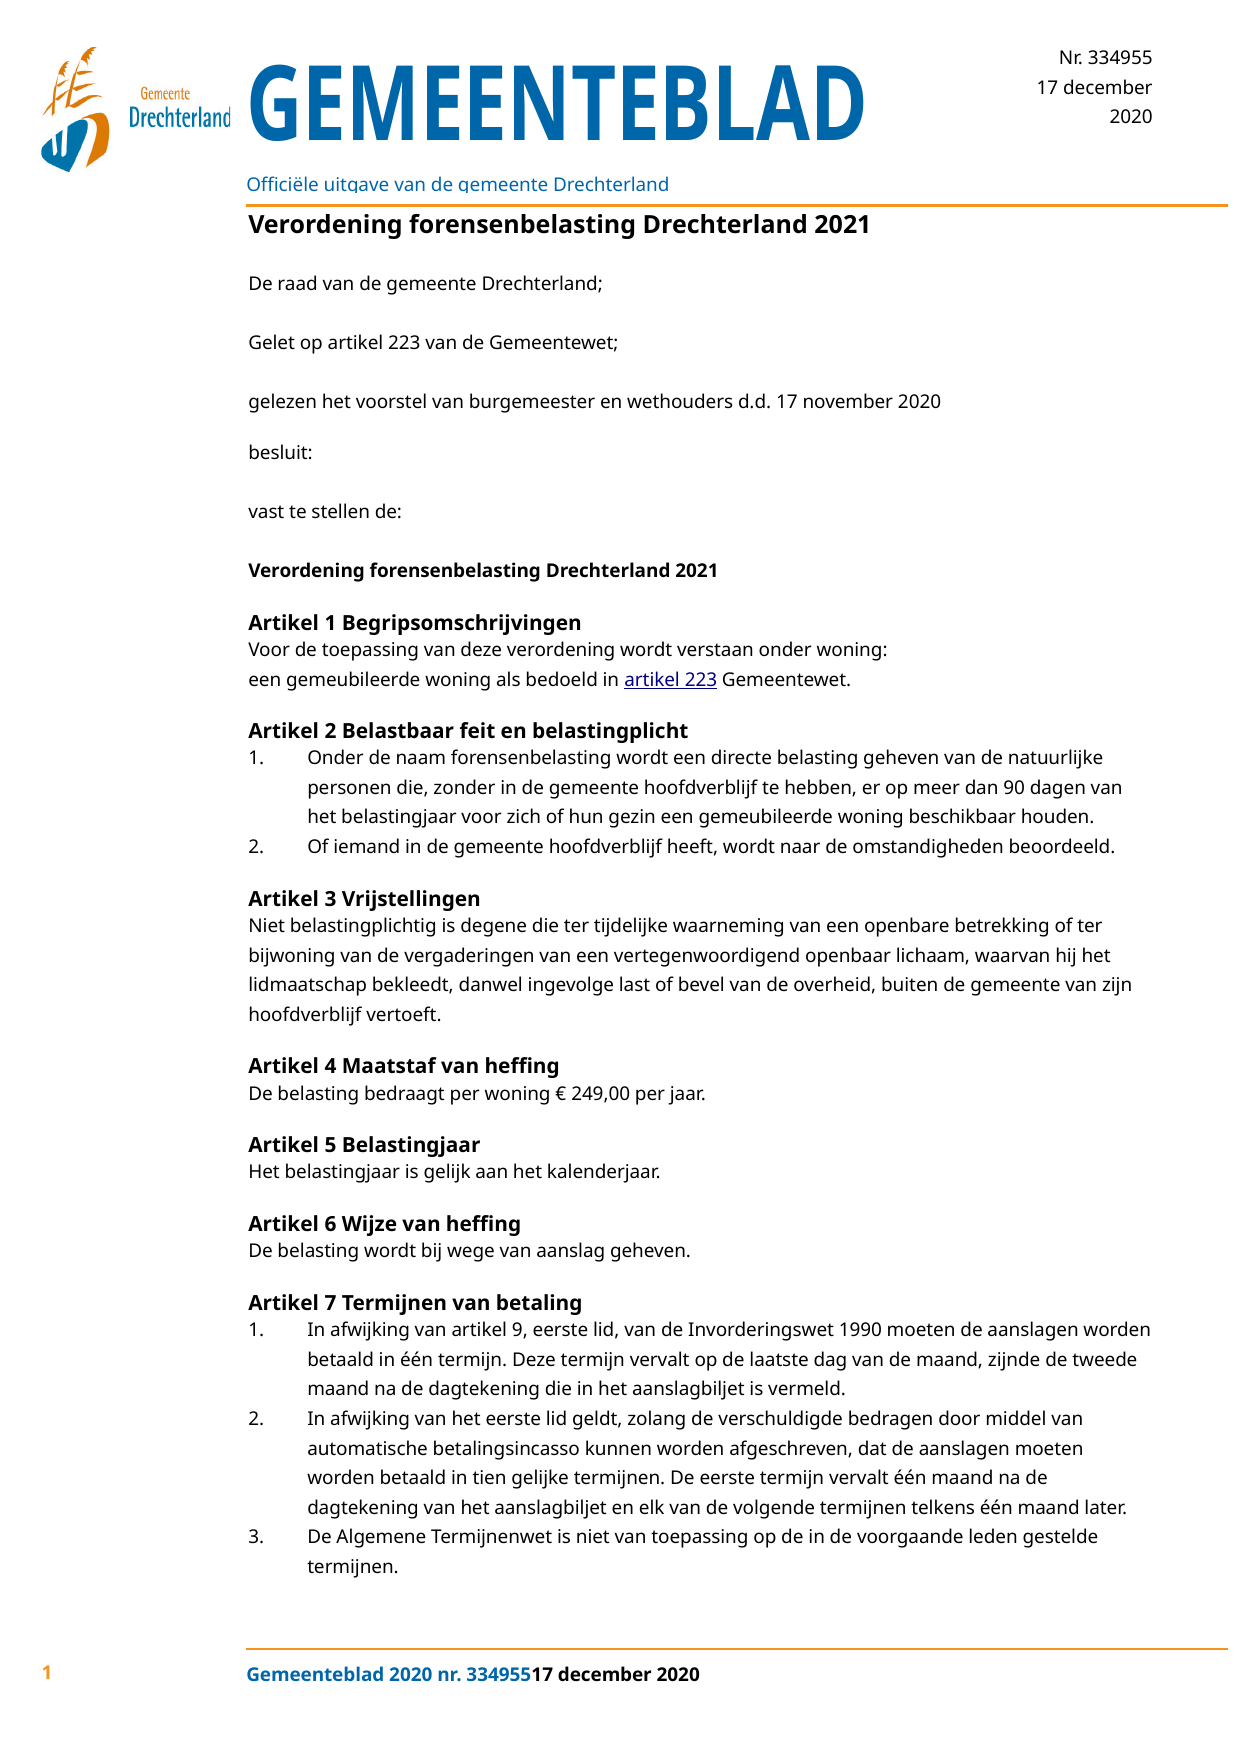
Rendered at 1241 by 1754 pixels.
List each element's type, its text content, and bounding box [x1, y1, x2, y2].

text een gemeubileerde woning als bedoeld in artikel 223 Gemeentewet. [248, 666, 1152, 691]
text Niet belastingplichtig is degene die ter tijdelijke waarneming van een openbare betrekking of ter bijwoning van de vergaderingen van een vertegenwoordigend openbaar lichaam, waarvan hij het lidmaatschap bekleedt, danwel ingevolge last of bevel van de overheid, buiten de gemeente van zijn hoofdverblijf vertoeft. [248, 912, 1152, 1027]
text Artikel 6 Wijze van heffing [248, 1209, 1152, 1237]
text Artikel 4 Maatstaf van heffing [248, 1051, 1152, 1080]
text besluit: [248, 439, 1152, 465]
list Of iemand in de gemeente hoofdverblijf heeft, wordt naar de omstandigheden beoordeeld. [248, 833, 1152, 859]
text Artikel 5 Belastingjaar [248, 1130, 1152, 1159]
text Artikel 2 Belastbaar feit en belastingplicht [248, 716, 1152, 744]
text Het belastingjaar is gelijk aan het kalenderjaar. [248, 1159, 1152, 1184]
text vast te stellen de: [248, 498, 1152, 524]
text Verordening forensenbelasting Drechterland 2021 [248, 557, 1152, 583]
text De belasting bedraagt per woning € 249,00 per jaar. [248, 1080, 1152, 1106]
text Verordening forensenbelasting Drechterland 2021 [248, 207, 1152, 241]
list In afwijking van het eerste lid geldt, zolang de verschuldigde bedragen door middel van automatische betalingsincasso kunnen worden afgeschreven, dat de aanslagen moeten worden betaald in tien gelijke termijnen. De eerste termijn vervalt één maand na de dagtekening van het aanslagbiljet en elk van de volgende termijnen telkens één maand later. [248, 1405, 1152, 1519]
list In afwijking van artikel 9, eerste lid, van de Invorderingswet 1990 moeten de aanslagen worden betaald in één termijn. Deze termijn vervalt op de laatste dag van de maand, zijnde de tweede maand na de dagtekening die in het aanslagbiljet is vermeld. [248, 1316, 1152, 1401]
picture [41, 47, 231, 172]
text Gelet op artikel 223 van de Gemeentewet; [248, 329, 1152, 355]
text De belasting wordt bij wege van aanslag geheven. [248, 1237, 1152, 1263]
text De raad van de gemeente Drechterland; [248, 270, 1152, 296]
text Artikel 7 Termijnen van betaling [248, 1288, 1152, 1316]
text Artikel 1 Begripsomschrijvingen [248, 608, 1152, 636]
list Onder de naam forensenbelasting wordt een directe belasting geheven van de natuurlijke personen die, zonder in de gemeente hoofdverblijf te hebben, er op meer dan 90 dagen van het belastingjaar voor zich of hun gezin een gemeubileerde woning beschikbaar houden. [248, 744, 1152, 829]
text Voor de toepassing van deze verordening wordt verstaan onder woning: [248, 636, 1152, 662]
list De Algemene Termijnenwet is niet van toepassing op de in de voorgaande leden gestelde termijnen. [248, 1523, 1152, 1579]
picture [226, 115, 231, 124]
picture [41, 158, 64, 172]
text Artikel 3 Vrijstellingen [248, 884, 1152, 912]
text gelezen het voorstel van burgemeester en wethouders d.d. 17 november 2020 [248, 389, 1152, 414]
